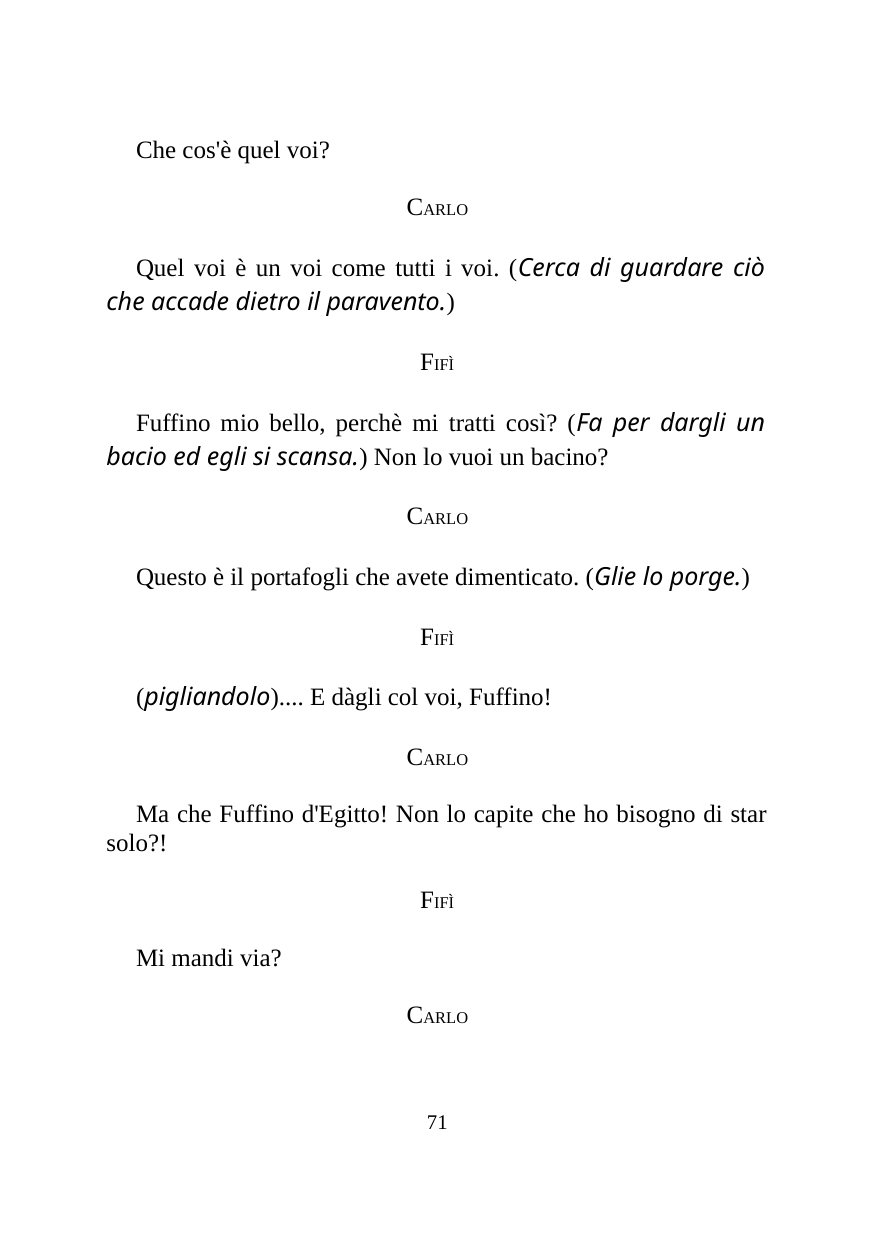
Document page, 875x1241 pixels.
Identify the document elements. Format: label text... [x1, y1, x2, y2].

text Questo è il portafogli che avete dimenticato. (Glie lo porge.) [106, 559, 768, 593]
text Carlo [106, 742, 768, 771]
text Mi mandi via? [106, 943, 768, 972]
text Che cos'è quel voi? [106, 135, 768, 164]
text Fifì [106, 886, 768, 914]
text Carlo [106, 192, 768, 221]
text Fifì [106, 622, 768, 650]
text Carlo [106, 1001, 768, 1029]
text Fifì [106, 347, 768, 376]
text Ma che Fuffino d'Egitto! Non lo capite che ho bisogno di star solo?! [106, 799, 768, 857]
text Quel voi è un voi come tutti i voi. (Cerca di guardare ciò che accade dietro il paravento.) [106, 250, 768, 318]
text (pigliandolo).... E dàgli col voi, Fuffino! [106, 679, 768, 713]
text Carlo [106, 501, 768, 530]
text Fuffino mio bello, perchè mi tratti così? (Fa per dargli un bacio ed egli si scansa.) Non lo vuoi un bacino? [106, 404, 768, 472]
